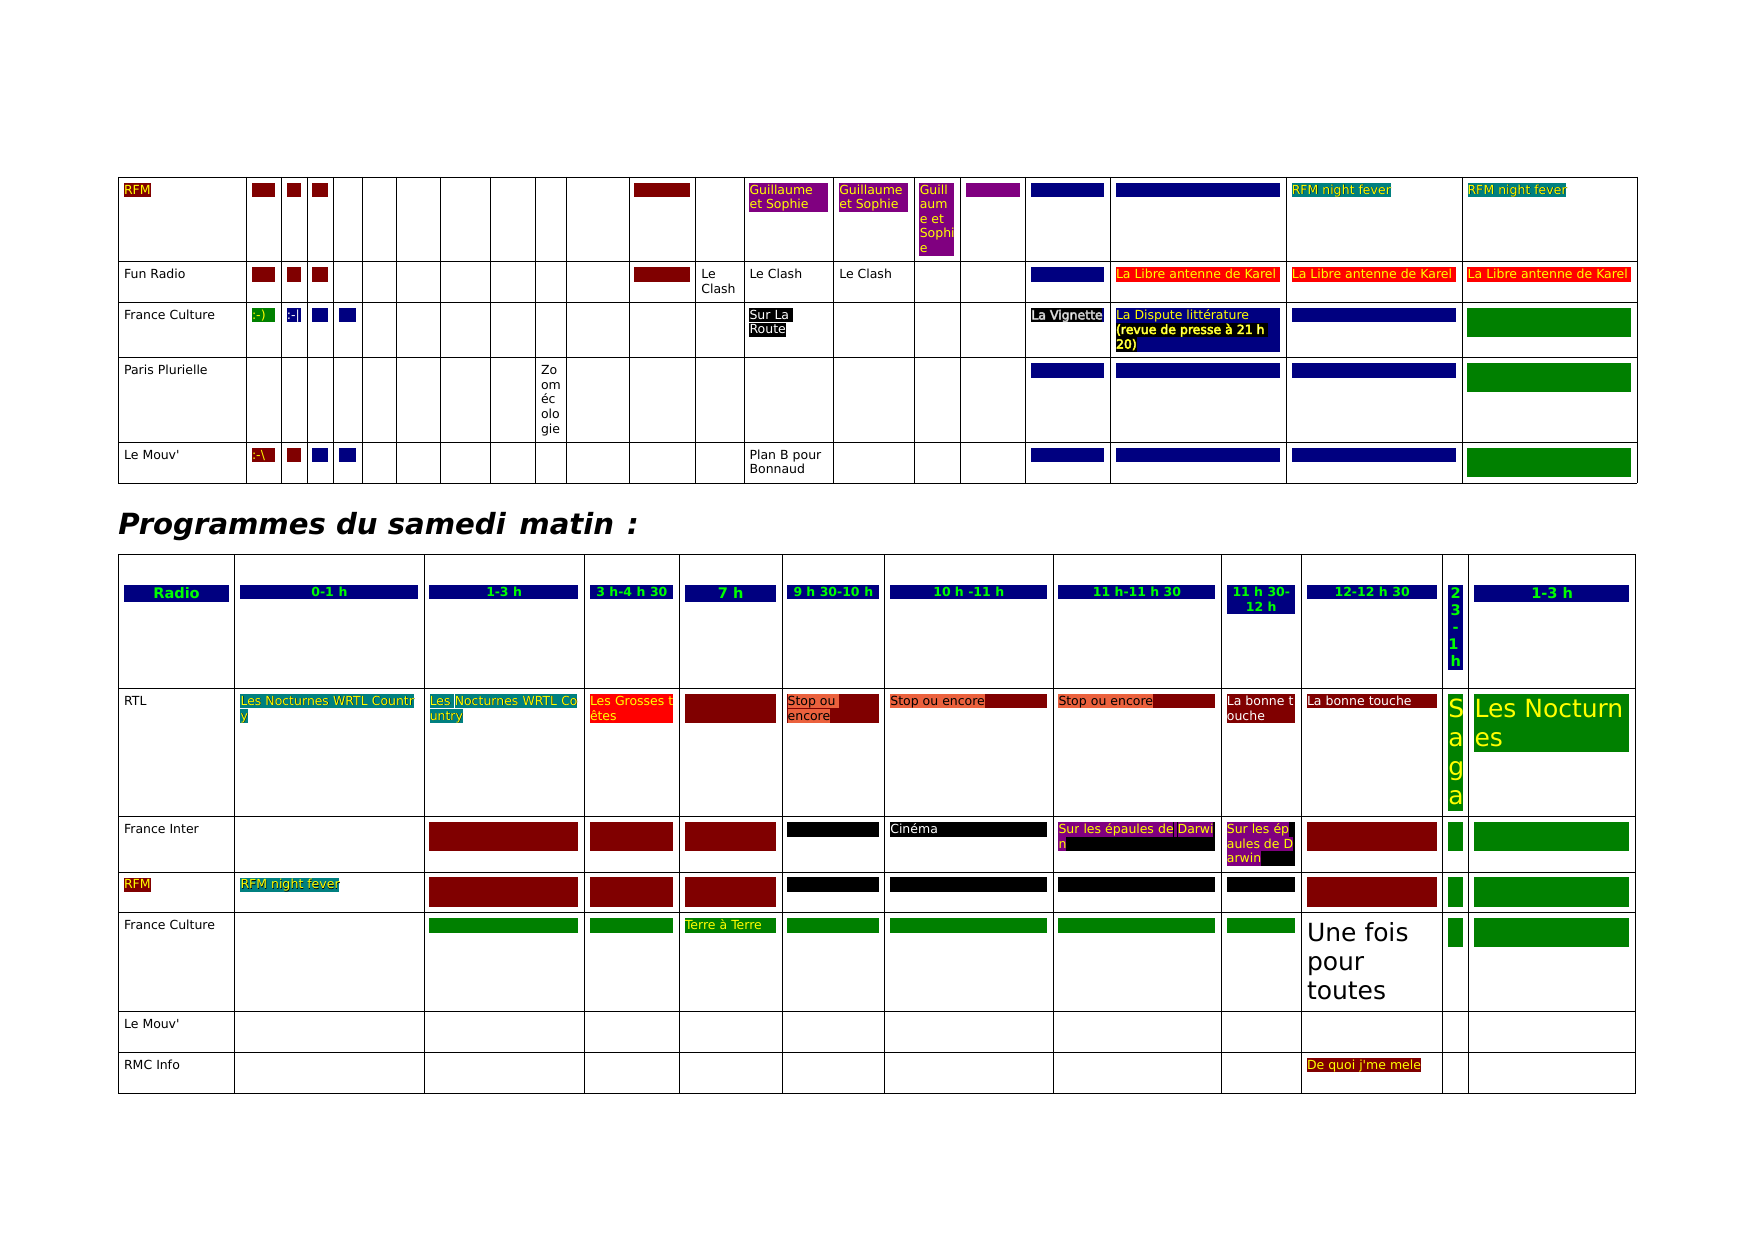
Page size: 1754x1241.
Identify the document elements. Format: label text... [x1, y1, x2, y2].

table_cell [630, 443, 695, 482]
table_cell [567, 303, 629, 357]
table_cell [308, 303, 333, 357]
table_cell :-) [247, 303, 281, 357]
table_cell [441, 178, 490, 261]
table_cell [567, 262, 629, 302]
table_header 23-1 h [1443, 555, 1468, 688]
table_cell [1026, 178, 1110, 261]
table_cell [834, 443, 914, 482]
table_cell [585, 817, 679, 872]
table_cell Le Mouv' [119, 443, 246, 482]
table_cell [1054, 913, 1221, 1011]
table_cell [536, 303, 566, 357]
table_cell Guillaume et Sophie [915, 178, 960, 261]
table_cell [680, 817, 782, 872]
table_cell [783, 1053, 884, 1093]
table_cell [536, 262, 566, 302]
table_cell [397, 443, 440, 482]
table_cell [334, 178, 362, 261]
table_cell La Vignette [1026, 303, 1110, 357]
table_cell [282, 358, 307, 442]
table_cell [961, 303, 1025, 357]
table_cell [585, 1053, 679, 1093]
table_cell Zoom écologie [536, 358, 566, 442]
table_header 1-3 h [1469, 555, 1635, 688]
table_cell [696, 178, 744, 261]
table_cell RFM night fever [1463, 178, 1637, 261]
table_cell [536, 443, 566, 482]
table_cell [308, 178, 333, 261]
table_cell La Libre antenne de Karel [1463, 262, 1637, 302]
table_cell [630, 358, 695, 442]
table_cell [441, 443, 490, 482]
table_cell [1469, 1053, 1635, 1093]
table_cell [247, 358, 281, 442]
table_cell :-\ [247, 443, 281, 482]
table_cell Les Nocturnes WRTL Country [425, 689, 584, 816]
table_cell [363, 303, 396, 357]
table_cell [630, 303, 695, 357]
table_cell Le Clash [834, 262, 914, 302]
table_cell [1222, 913, 1301, 1011]
table_cell [1463, 443, 1637, 482]
table_cell [1463, 303, 1637, 357]
table_cell Stop ou encore [783, 689, 884, 816]
table_cell [680, 873, 782, 912]
table_cell Fun Radio [119, 262, 246, 302]
table_cell [1302, 873, 1442, 912]
table_cell [536, 178, 566, 261]
table_cell [397, 358, 440, 442]
table_cell [491, 262, 535, 302]
table_cell [885, 1053, 1053, 1093]
table_cell [334, 358, 362, 442]
table_header 9 h 30-10 h [783, 555, 884, 688]
table_cell Les Nocturnes [1469, 689, 1635, 816]
table_cell [783, 873, 884, 912]
table_cell Le Clash [696, 262, 744, 302]
table_cell Stop ou encore [885, 689, 1053, 816]
table_cell La bonne touche [1302, 689, 1442, 816]
table_cell Guillaume et Sophie [834, 178, 914, 261]
table_cell La Libre antenne de Karel [1111, 262, 1286, 302]
table_cell [491, 303, 535, 357]
table_cell [334, 262, 362, 302]
table_cell [441, 262, 490, 302]
table_cell La bonne touche [1222, 689, 1301, 816]
table_cell Une fois pour toutes [1302, 913, 1442, 1011]
table_cell [585, 873, 679, 912]
table_header 12-12 h 30 [1302, 555, 1442, 688]
table_cell Sur les épaules de Darwin [1222, 817, 1301, 872]
table_cell [1302, 817, 1442, 872]
table_cell [696, 358, 744, 442]
table_header 10 h -11 h [885, 555, 1053, 688]
table_cell [885, 913, 1053, 1011]
table_cell [1443, 817, 1468, 872]
table_cell [1054, 1053, 1221, 1093]
table_cell Le Mouv' [119, 1012, 234, 1052]
table_cell [363, 443, 396, 482]
table_cell RMC Info [119, 1053, 234, 1093]
table_cell [885, 1012, 1053, 1052]
table_cell [491, 178, 535, 261]
table_cell RTL [119, 689, 234, 816]
table_cell [1469, 1012, 1635, 1052]
table_cell [1287, 303, 1462, 357]
table_cell Plan B pour Bonnaud [745, 443, 833, 482]
table_header 0-1 h [235, 555, 424, 688]
table_cell [696, 443, 744, 482]
table_cell [1111, 178, 1286, 261]
table_cell [567, 178, 629, 261]
table_cell [680, 1012, 782, 1052]
table_cell [308, 358, 333, 442]
table_cell [441, 358, 490, 442]
table_cell [397, 178, 440, 261]
table_cell [282, 178, 307, 261]
table_cell [425, 873, 584, 912]
table_cell [1302, 1012, 1442, 1052]
table_cell [425, 1012, 584, 1052]
table_cell [783, 817, 884, 872]
table_cell Cinéma [885, 817, 1053, 872]
table_cell [915, 262, 960, 302]
table_cell [425, 817, 584, 872]
table_cell [1443, 873, 1468, 912]
table_cell [1287, 443, 1462, 482]
table_cell Le Clash [745, 262, 833, 302]
table_cell [308, 443, 333, 482]
table_cell [745, 358, 833, 442]
table_cell [363, 262, 396, 302]
table_cell Les Nocturnes WRTL Country [235, 689, 424, 816]
table_header 1-3 h [425, 555, 584, 688]
table_cell :-| [282, 303, 307, 357]
table_cell [363, 178, 396, 261]
table_cell Terre à Terre [680, 913, 782, 1011]
table_cell [1469, 817, 1635, 872]
table_cell [1222, 873, 1301, 912]
table_cell [491, 443, 535, 482]
table_cell France Culture [119, 303, 246, 357]
table_header 3 h-4 h 30 [585, 555, 679, 688]
table_cell [1026, 358, 1110, 442]
table_cell [1054, 1012, 1221, 1052]
table_cell [334, 443, 362, 482]
table_cell [235, 1012, 424, 1052]
subtitle Programmes du samedi matin : [118, 508, 1636, 542]
table_cell [282, 443, 307, 482]
table_cell [961, 262, 1025, 302]
table_cell [308, 262, 333, 302]
table_cell [235, 817, 424, 872]
table_cell [915, 303, 960, 357]
table_header 7 h [680, 555, 782, 688]
table_cell [1443, 913, 1468, 1011]
table_cell RFM [119, 178, 246, 261]
table_cell [834, 358, 914, 442]
table_cell [1111, 443, 1286, 482]
table_cell [915, 443, 960, 482]
table_cell [247, 262, 281, 302]
table_cell [334, 303, 362, 357]
table_cell [783, 913, 884, 1011]
table_cell [585, 913, 679, 1011]
table_cell La Libre antenne de Karel [1287, 262, 1462, 302]
table_cell [1111, 358, 1286, 442]
table_cell [961, 443, 1025, 482]
table_cell [282, 262, 307, 302]
table_cell [567, 358, 629, 442]
table_cell RFM night fever [1287, 178, 1462, 261]
table_cell France Inter [119, 817, 234, 872]
table_header 11 h-11 h 30 [1054, 555, 1221, 688]
table_cell [630, 262, 695, 302]
table_cell [425, 1053, 584, 1093]
table_cell [363, 358, 396, 442]
table_cell [961, 178, 1025, 261]
table_cell [1026, 262, 1110, 302]
table_cell [1222, 1012, 1301, 1052]
table_cell [834, 303, 914, 357]
table_cell [885, 873, 1053, 912]
table_cell RFM night fever [235, 873, 424, 912]
table_cell [961, 358, 1025, 442]
table_cell [1287, 358, 1462, 442]
table_cell [491, 358, 535, 442]
table_cell [1026, 443, 1110, 482]
table_cell Sur les épaules de Darwin [1054, 817, 1221, 872]
table_cell [783, 1012, 884, 1052]
table_cell [680, 689, 782, 816]
table_cell [1469, 913, 1635, 1011]
table_cell [1443, 1012, 1468, 1052]
table_cell [1222, 1053, 1301, 1093]
table_cell [425, 913, 584, 1011]
table_cell RFM [119, 873, 234, 912]
table_cell [235, 1053, 424, 1093]
table_header Radio [119, 555, 234, 688]
table_cell France Culture [119, 913, 234, 1011]
table_cell [567, 443, 629, 482]
table_header 11 h 30-12 h [1222, 555, 1301, 688]
table_cell La Dispute littérature (revue de presse à 21 h 20) [1111, 303, 1286, 357]
table_cell [630, 178, 695, 261]
table_cell [915, 358, 960, 442]
table_cell [441, 303, 490, 357]
table_cell De quoi j'me mele [1302, 1053, 1442, 1093]
table_cell [235, 913, 424, 1011]
table_cell Sur La Route [745, 303, 833, 357]
table_cell [1054, 873, 1221, 912]
table_cell [585, 1012, 679, 1052]
table_cell Paris Plurielle [119, 358, 246, 442]
table_cell Saga [1443, 689, 1468, 816]
table_cell [1469, 873, 1635, 912]
table_cell [1463, 358, 1637, 442]
table_cell Les Grosses têtes [585, 689, 679, 816]
table_cell [1443, 1053, 1468, 1093]
table_cell Guillaume et Sophie [745, 178, 833, 261]
table_cell [247, 178, 281, 261]
table_cell [696, 303, 744, 357]
table_cell [680, 1053, 782, 1093]
table_cell [397, 303, 440, 357]
table_cell [397, 262, 440, 302]
table_cell Stop ou encore [1054, 689, 1221, 816]
